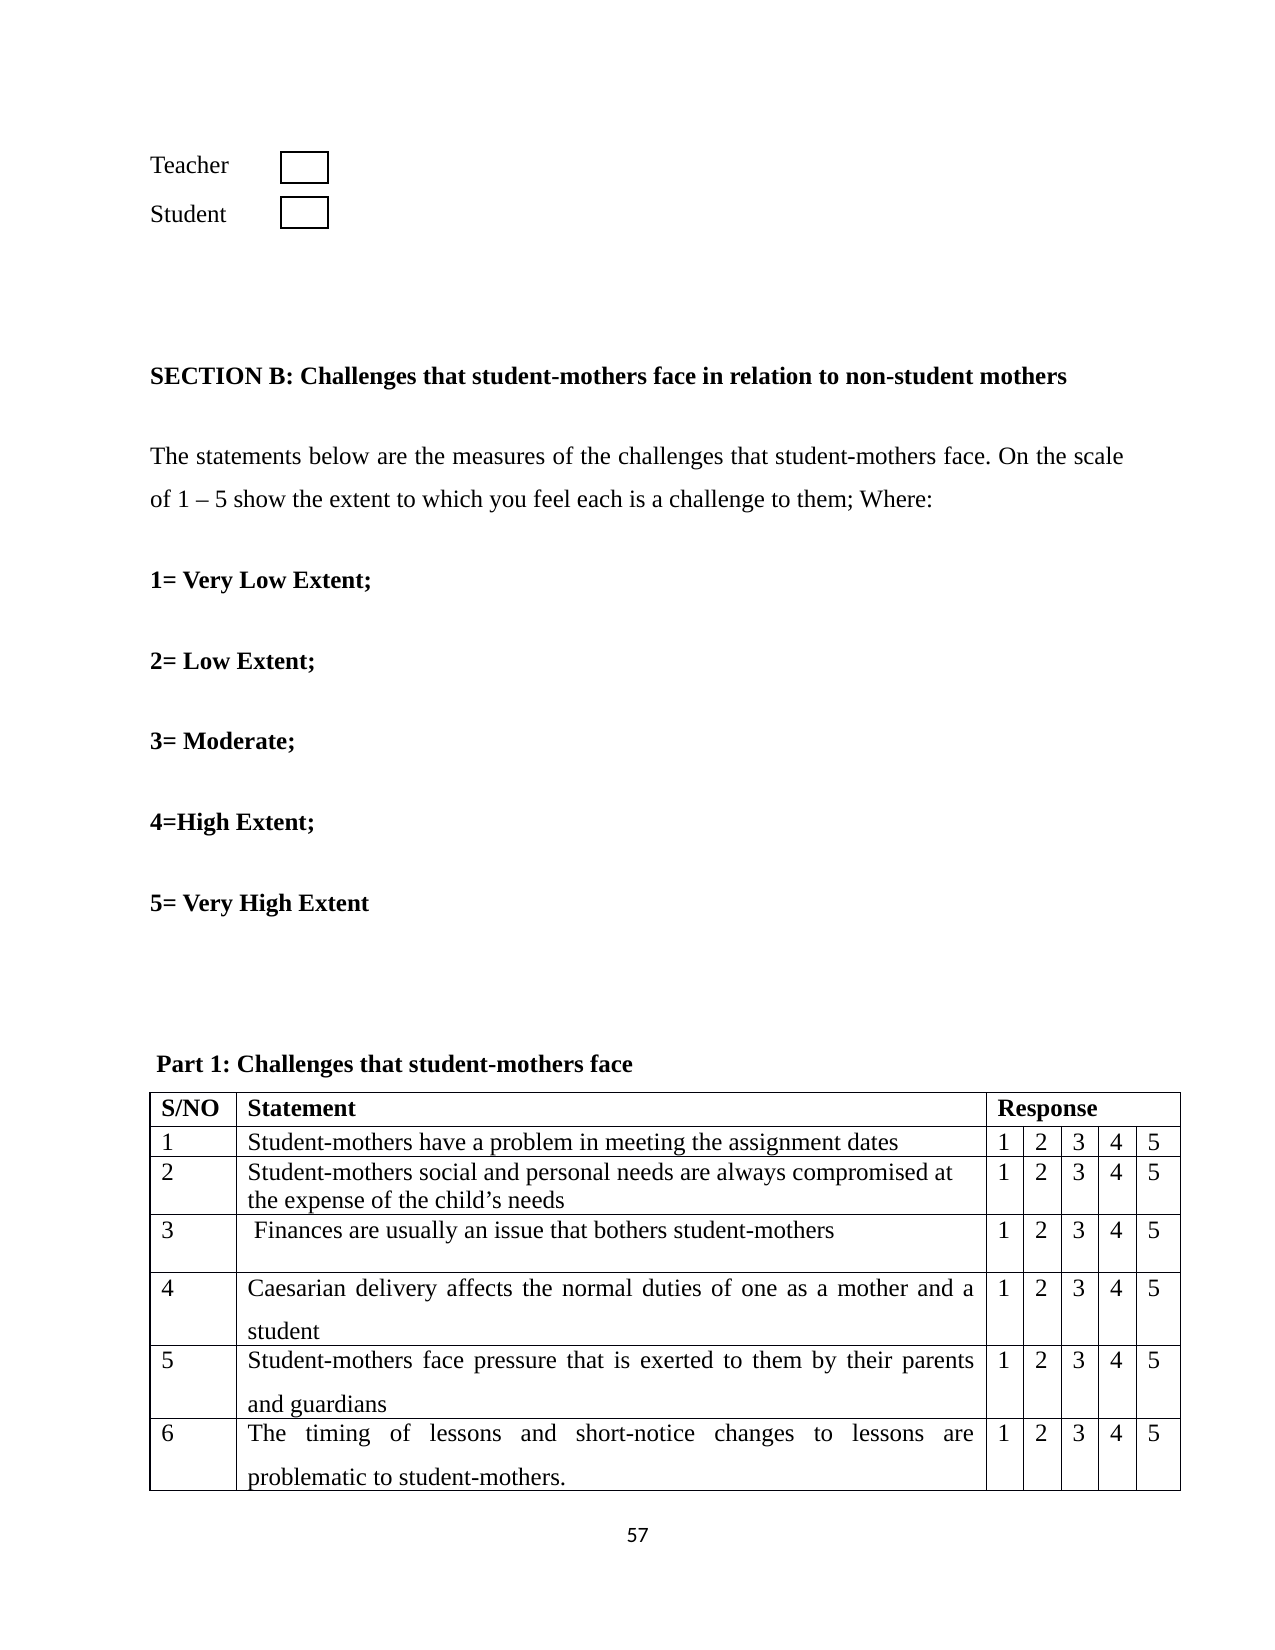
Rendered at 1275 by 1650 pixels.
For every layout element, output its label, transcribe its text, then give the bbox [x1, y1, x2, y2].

table_cell 2 [151, 1157, 236, 1214]
table_cell 4 [151, 1273, 236, 1344]
table_cell 3 [1062, 1215, 1098, 1272]
table_cell 1 [987, 1419, 1023, 1490]
table_cell 6 [151, 1419, 236, 1490]
table_header Statement [237, 1093, 986, 1126]
table_cell 4 [1099, 1157, 1136, 1214]
table_cell 4 [1099, 1127, 1136, 1156]
table_cell The timing of lessons and short-notice changes to lessons are problematic to student-mothers. [237, 1419, 986, 1490]
table_cell 5 [1137, 1419, 1180, 1490]
table_cell 5 [1137, 1127, 1180, 1156]
table_cell Student-mothers face pressure that is exerted to them by their parents and guardians [237, 1346, 986, 1417]
text The statements below are the measures of the challenges that student-mothers face. On the scale of 1 – 5 show the extent to which you feel each is a challenge to them; Where: [150, 441, 1125, 513]
text 2= Low Extent; [150, 646, 1125, 674]
table_cell 3 [1062, 1419, 1098, 1490]
table_cell 3 [1062, 1273, 1098, 1344]
table_cell 3 [1062, 1157, 1098, 1214]
table_cell 5 [1137, 1215, 1180, 1272]
table_cell Student-mothers have a problem in meeting the assignment dates [237, 1127, 986, 1156]
text 3= Moderate; [150, 726, 1125, 755]
table_cell 5 [1137, 1157, 1180, 1214]
table_cell 1 [987, 1273, 1023, 1344]
table_cell 5 [1137, 1346, 1180, 1417]
text 4=High Extent; [150, 807, 1125, 836]
table_cell 3 [1062, 1127, 1098, 1156]
table_cell 4 [1099, 1346, 1136, 1417]
text [329, 199, 1125, 228]
table_cell 1 [151, 1127, 236, 1156]
table_cell 2 [1024, 1157, 1061, 1214]
table_cell Student-mothers social and personal needs are always compromised at the expense of the child’s needs [237, 1157, 986, 1214]
table_cell 2 [1024, 1127, 1061, 1156]
text SECTION B: Challenges that student-mothers face in relation to non-student mothers [150, 361, 1125, 389]
text Part 1: Challenges that student-mothers face [150, 1049, 1125, 1078]
table_cell 1 [987, 1346, 1023, 1417]
table_cell 1 [987, 1157, 1023, 1214]
text Teacher [150, 150, 1125, 179]
table_cell 1 [987, 1127, 1023, 1156]
table_cell Finances are usually an issue that bothers student-mothers [237, 1215, 986, 1272]
text 1= Very Low Extent; [150, 565, 1125, 594]
table_cell 5 [1137, 1273, 1180, 1344]
table_cell 2 [1024, 1419, 1061, 1490]
table_cell 5 [151, 1346, 236, 1417]
text Student [150, 199, 280, 228]
table_cell 2 [1024, 1215, 1061, 1272]
table_cell 2 [1024, 1346, 1061, 1417]
table_cell 3 [151, 1215, 236, 1272]
table_header Response [987, 1093, 1180, 1126]
table_cell Caesarian delivery affects the normal duties of one as a mother and a student [237, 1273, 986, 1344]
table_cell 4 [1099, 1273, 1136, 1344]
table_cell 4 [1099, 1419, 1136, 1490]
table_cell 2 [1024, 1273, 1061, 1344]
table_cell 1 [987, 1215, 1023, 1272]
table_cell 4 [1099, 1215, 1136, 1272]
table_cell 3 [1062, 1346, 1098, 1417]
text 5= Very High Extent [150, 888, 1125, 916]
table_header S/NO [151, 1093, 236, 1126]
